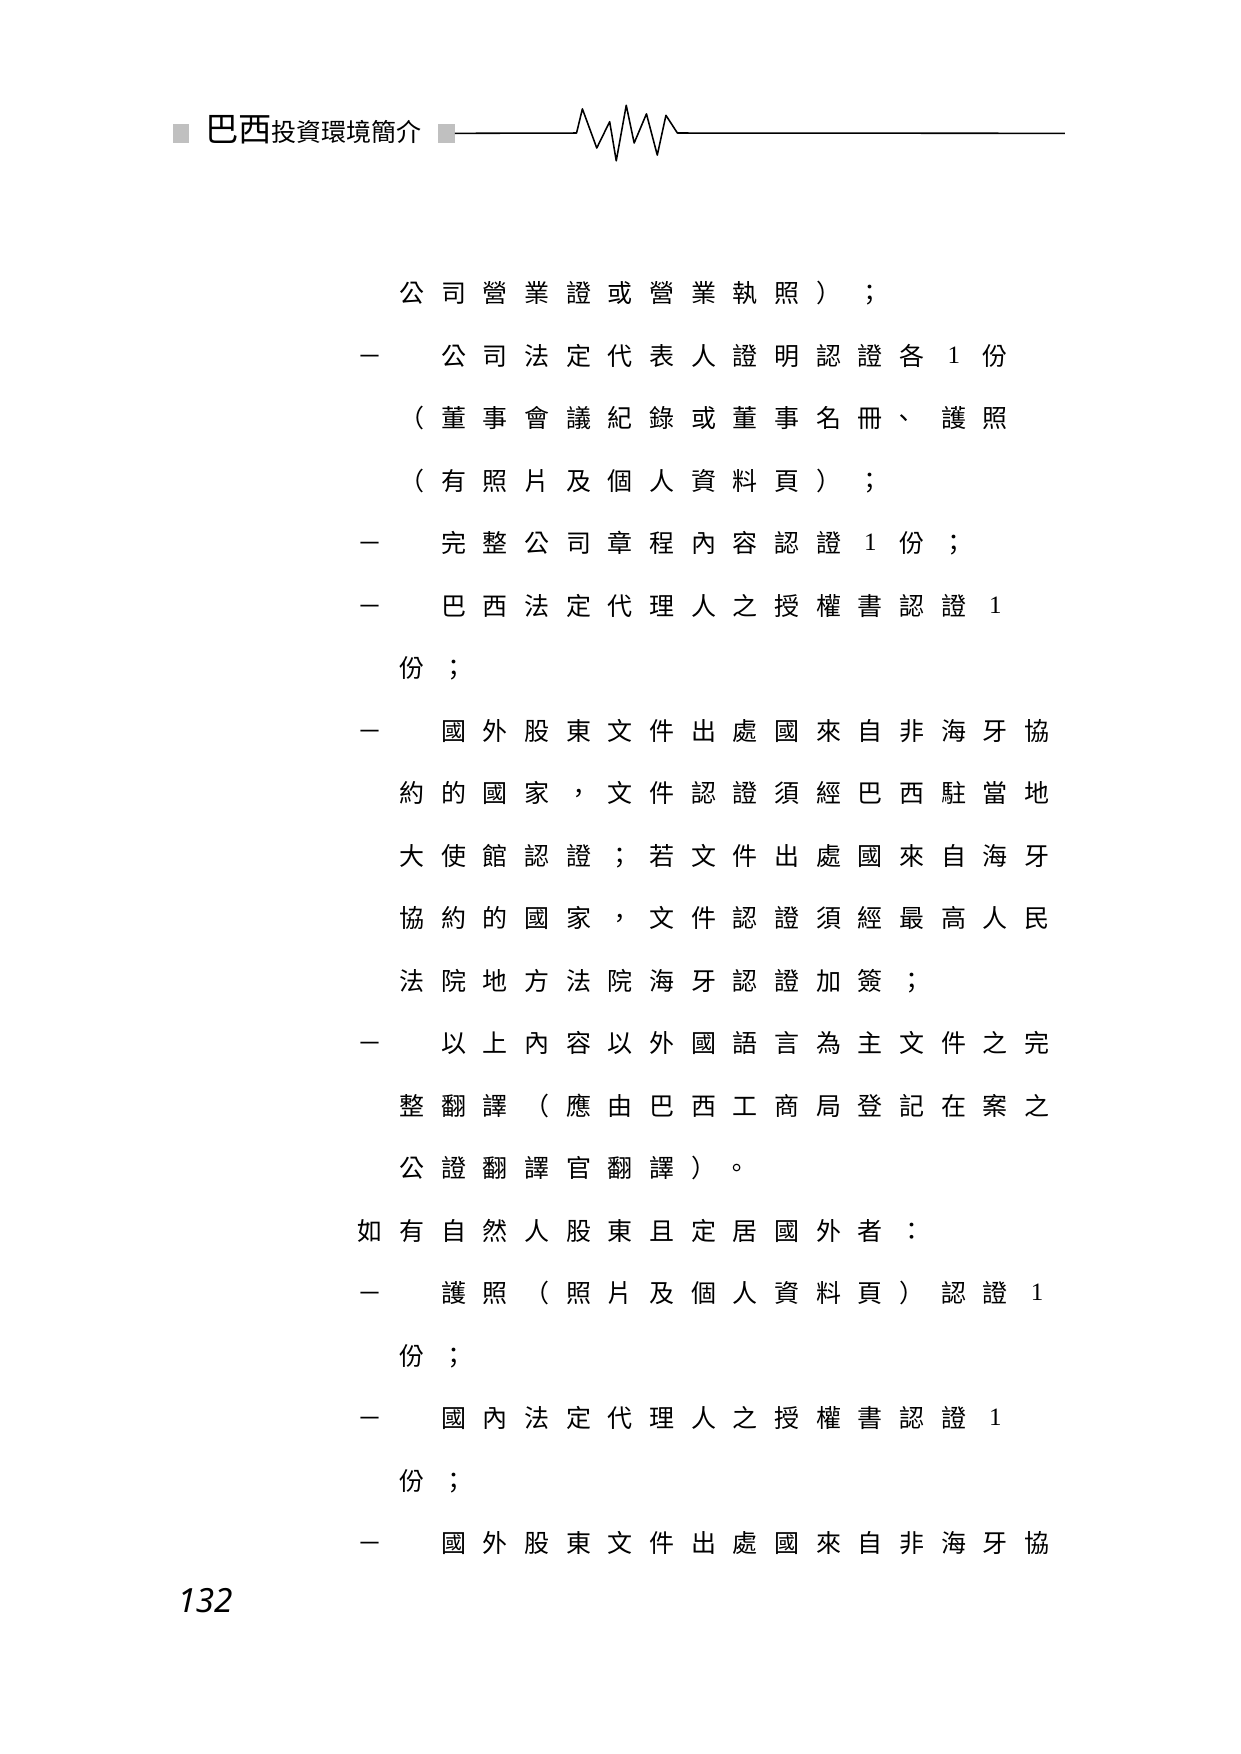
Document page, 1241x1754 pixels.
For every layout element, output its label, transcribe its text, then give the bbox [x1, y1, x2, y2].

text － 國外股東文件出處國來自非海牙協約的國家，文件認證須經巴西駐當地大使館認證；若文件出處國來自海牙協約的國家，文件認證須經最高人民法院地方法院海牙認證加簽； [330, 688, 1058, 1000]
text － 國外股東文件出處國來自非海牙協 [330, 1500, 1058, 1563]
text 如有自然人股東且定居國外者： [330, 1188, 1058, 1250]
text － 巴西法定代理人之授權書認證1份； [330, 563, 1058, 688]
text － 公司法定代表人證明認證各1份（董事會議紀錄或董事名冊、護照（有照片及個人資料頁）； [330, 313, 1058, 500]
text － 國內法定代理人之授權書認證1份； [330, 1375, 1058, 1500]
text － 以上內容以外國語言為主文件之完整翻譯（應由巴西工商局登記在案之公證翻譯官翻譯）。 [330, 1000, 1058, 1188]
text 公司營業證或營業執照）； [330, 250, 1058, 313]
text － 完整公司章程內容認證1份； [330, 500, 1058, 563]
text － 護照（照片及個人資料頁）認證1份； [330, 1250, 1058, 1375]
